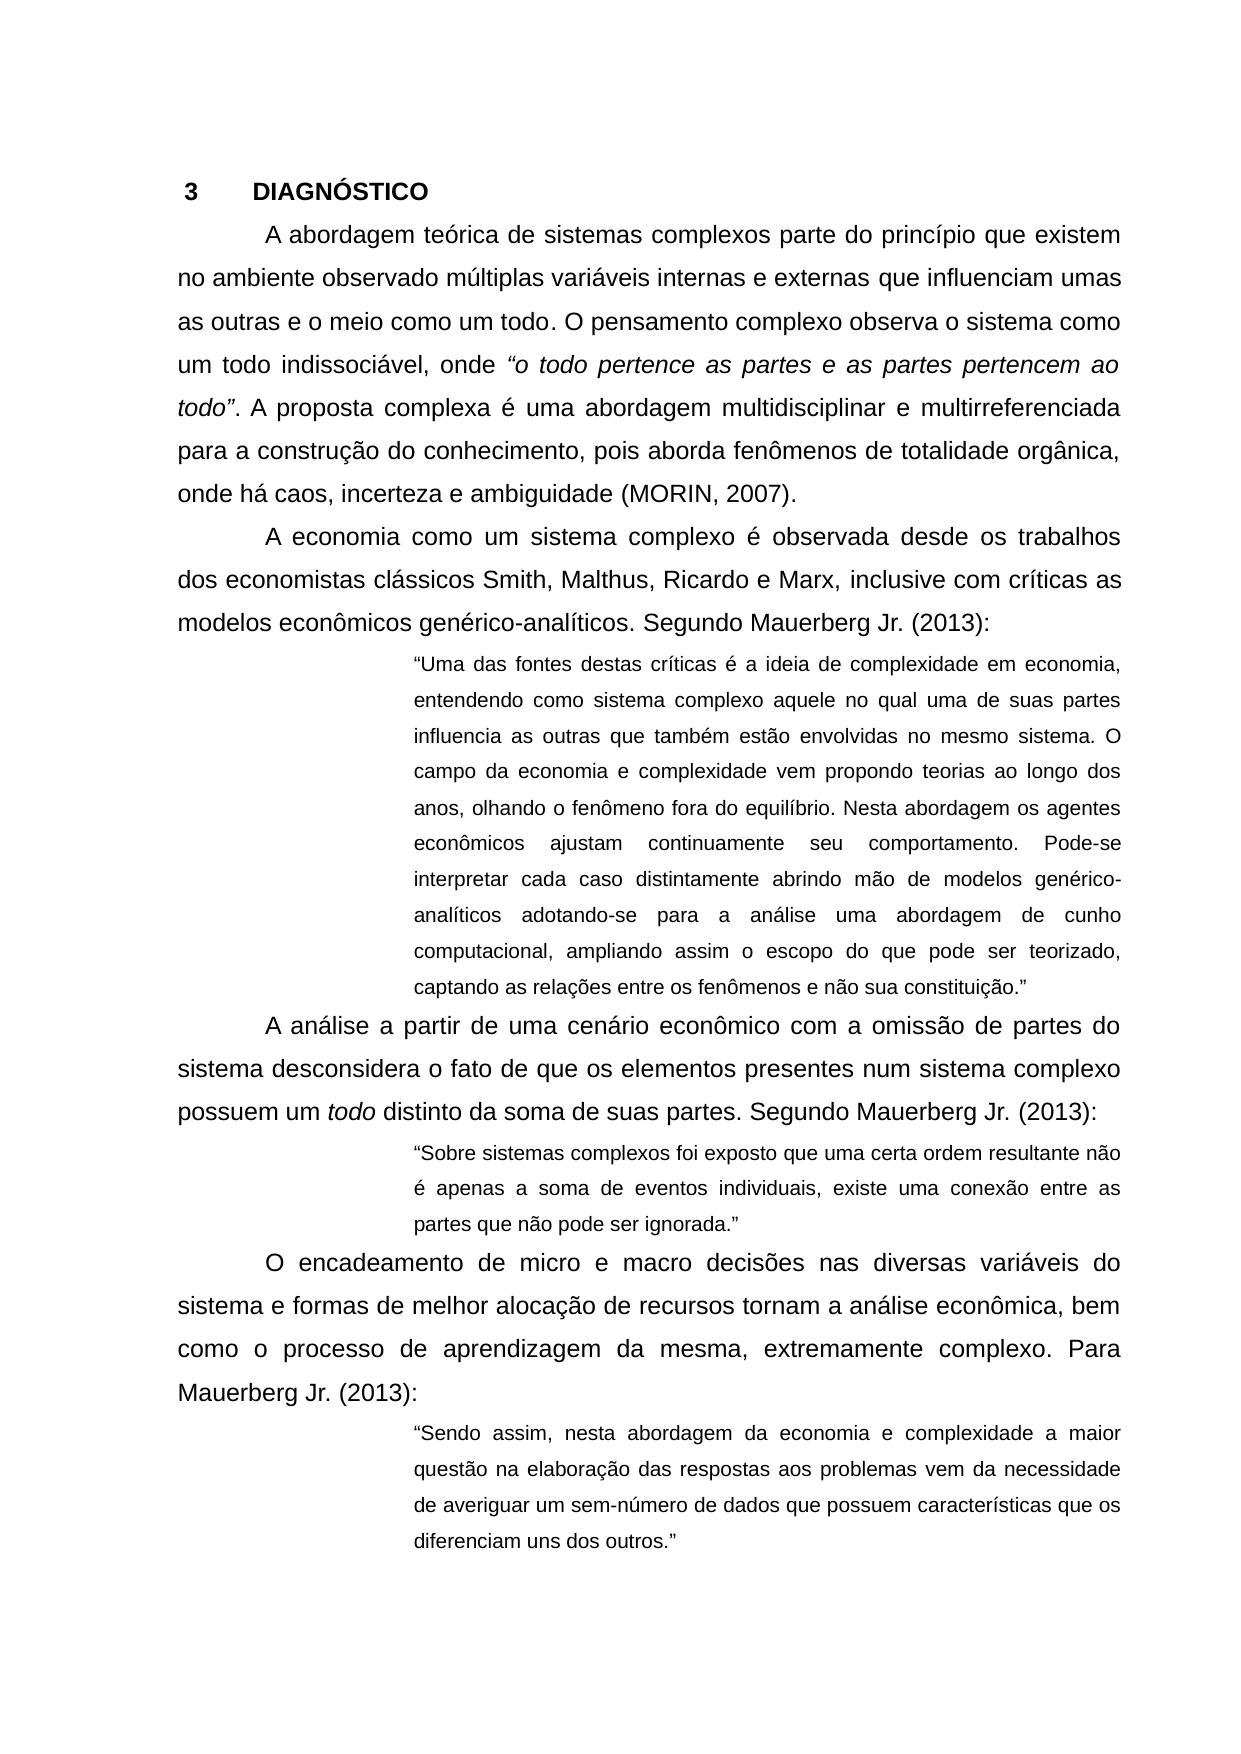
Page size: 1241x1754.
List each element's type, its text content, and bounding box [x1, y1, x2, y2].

text A economia como um sistema complexo é observada desde os trabalhos dos economistas clássicos Smith, Malthus, Ricardo e Marx, inclusive com críticas as modelos econômicos genérico-analíticos. Segundo Mauerberg Jr. (2013): [177, 522, 1122, 637]
text “Sobre sistemas complexos foi exposto que uma certa ordem resultante não é apenas a soma de eventos individuais, existe uma conexão entre as partes que não pode ser ignorada.” [413, 1140, 1122, 1236]
text A análise a partir de uma cenário econômico com a omissão de partes do sistema desconsidera o fato de que os elementos presentes num sistema complexo possuem um todo distinto da soma de suas partes. Segundo Mauerberg Jr. (2013): [177, 1011, 1122, 1126]
text O encadeamento de micro e macro decisões nas diversas variáveis do sistema e formas de melhor alocação de recursos tornam a análise econômica, bem como o processo de aprendizagem da mesma, extremamente complexo. Para Mauerberg Jr. (2013): [177, 1248, 1122, 1406]
subtitle Diagnóstico [177, 177, 1122, 206]
text “Uma das fontes destas críticas é a ideia de complexidade em economia, entendendo como sistema complexo aquele no qual uma de suas partes influencia as outras que também estão envolvidas no mesmo sistema. O campo da economia e complexidade vem propondo teorias ao longo dos anos, olhando o fenômeno fora do equilíbrio. Nesta abordagem os agentes econômicos ajustam continuamente seu comportamento. Pode-se interpretar cada caso distintamente abrindo mão de modelos genérico-analíticos adotando-se para a análise uma abordagem de cunho computacional, ampliando assim o escopo do que pode ser teorizado, captando as relações entre os fenômenos e não sua constituição.” [413, 652, 1122, 999]
text “Sendo assim, nesta abordagem da economia e complexidade a maior questão na elaboração das respostas aos problemas vem da necessidade de averiguar um sem-número de dados que possuem características que os diferenciam uns dos outros.” [413, 1421, 1122, 1552]
text A abordagem teórica de sistemas complexos parte do princípio que existem no ambiente observado múltiplas variáveis internas e externas que influenciam umas as outras e o meio como um todo. O pensamento complexo observa o sistema como um todo indissociável, onde “o todo pertence as partes e as partes pertencem ao todo”. A proposta complexa é uma abordagem multidisciplinar e multirreferenciada para a construção do conhecimento, pois aborda fenômenos de totalidade orgânica, onde há caos, incerteza e ambiguidade (MORIN, 2007). [177, 220, 1122, 508]
